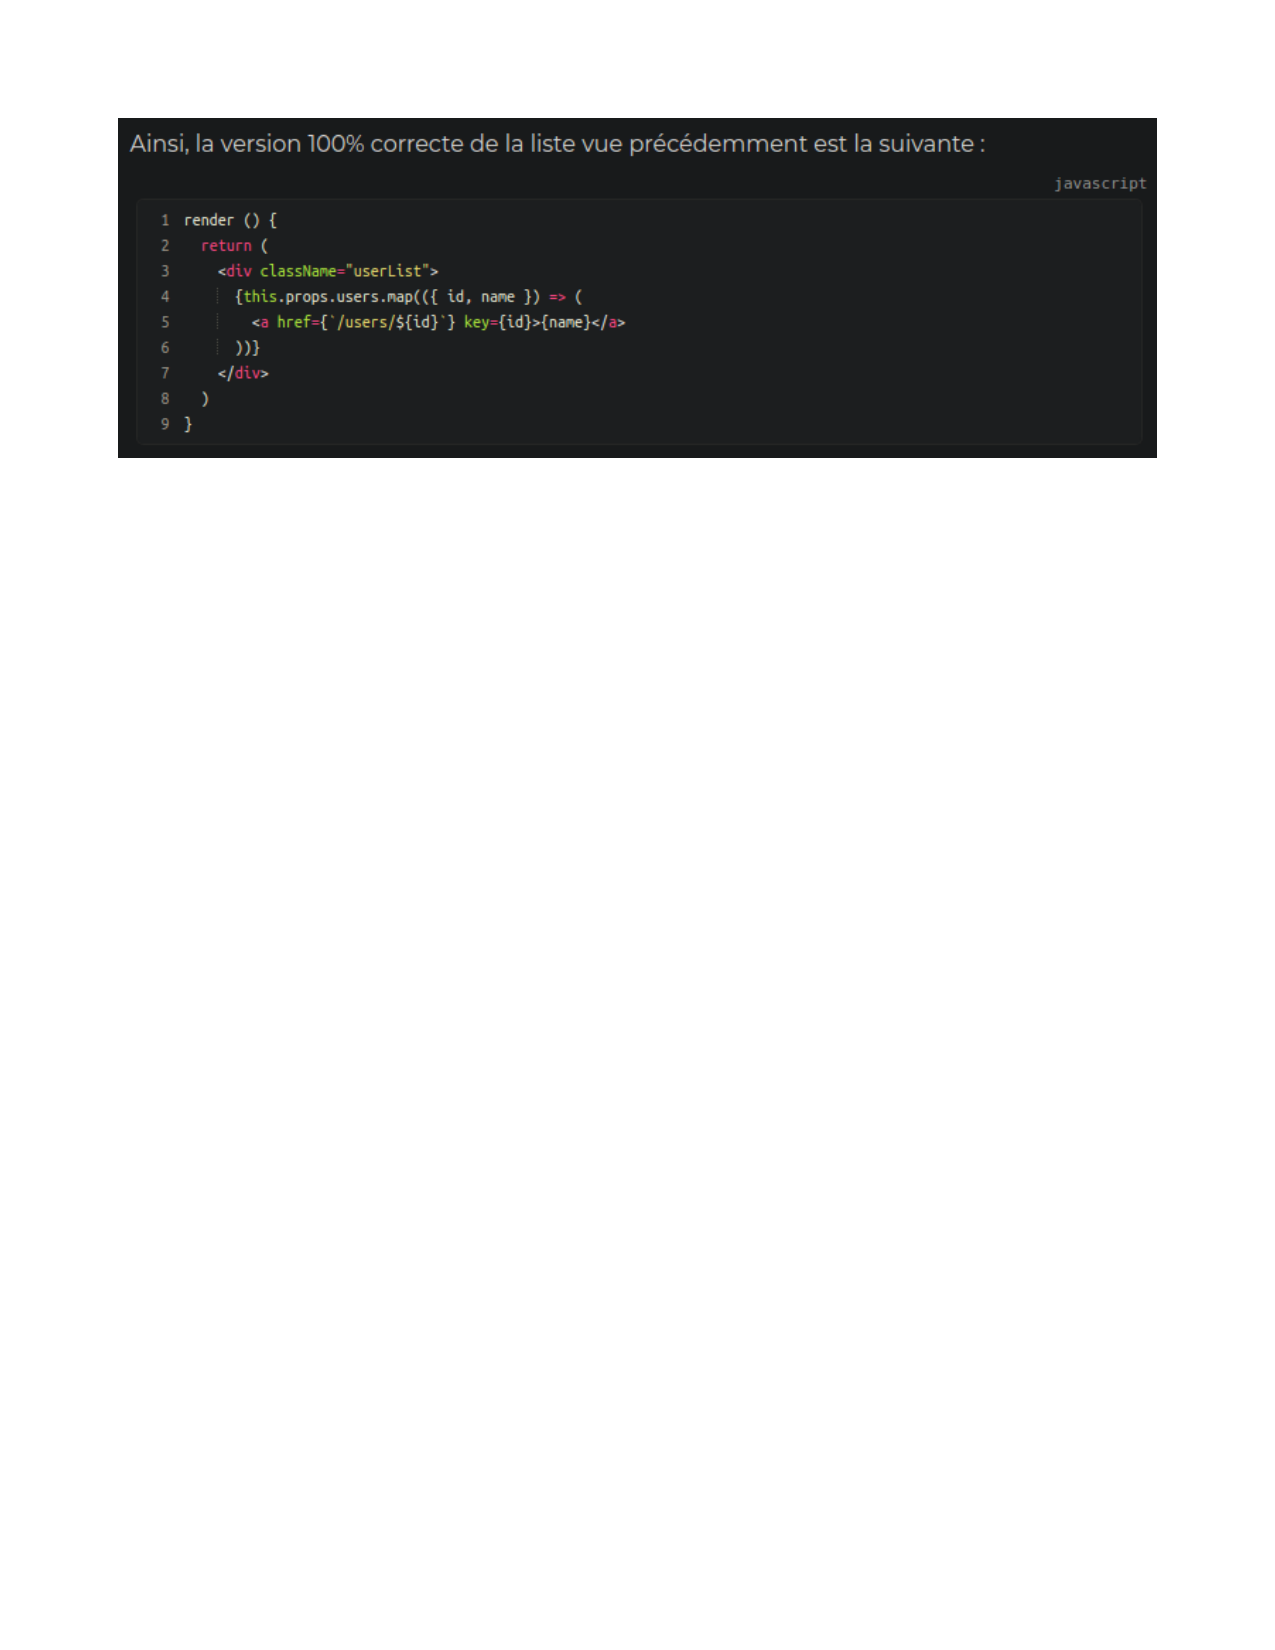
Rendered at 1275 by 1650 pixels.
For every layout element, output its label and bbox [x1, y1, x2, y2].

picture [118, 118, 1157, 458]
